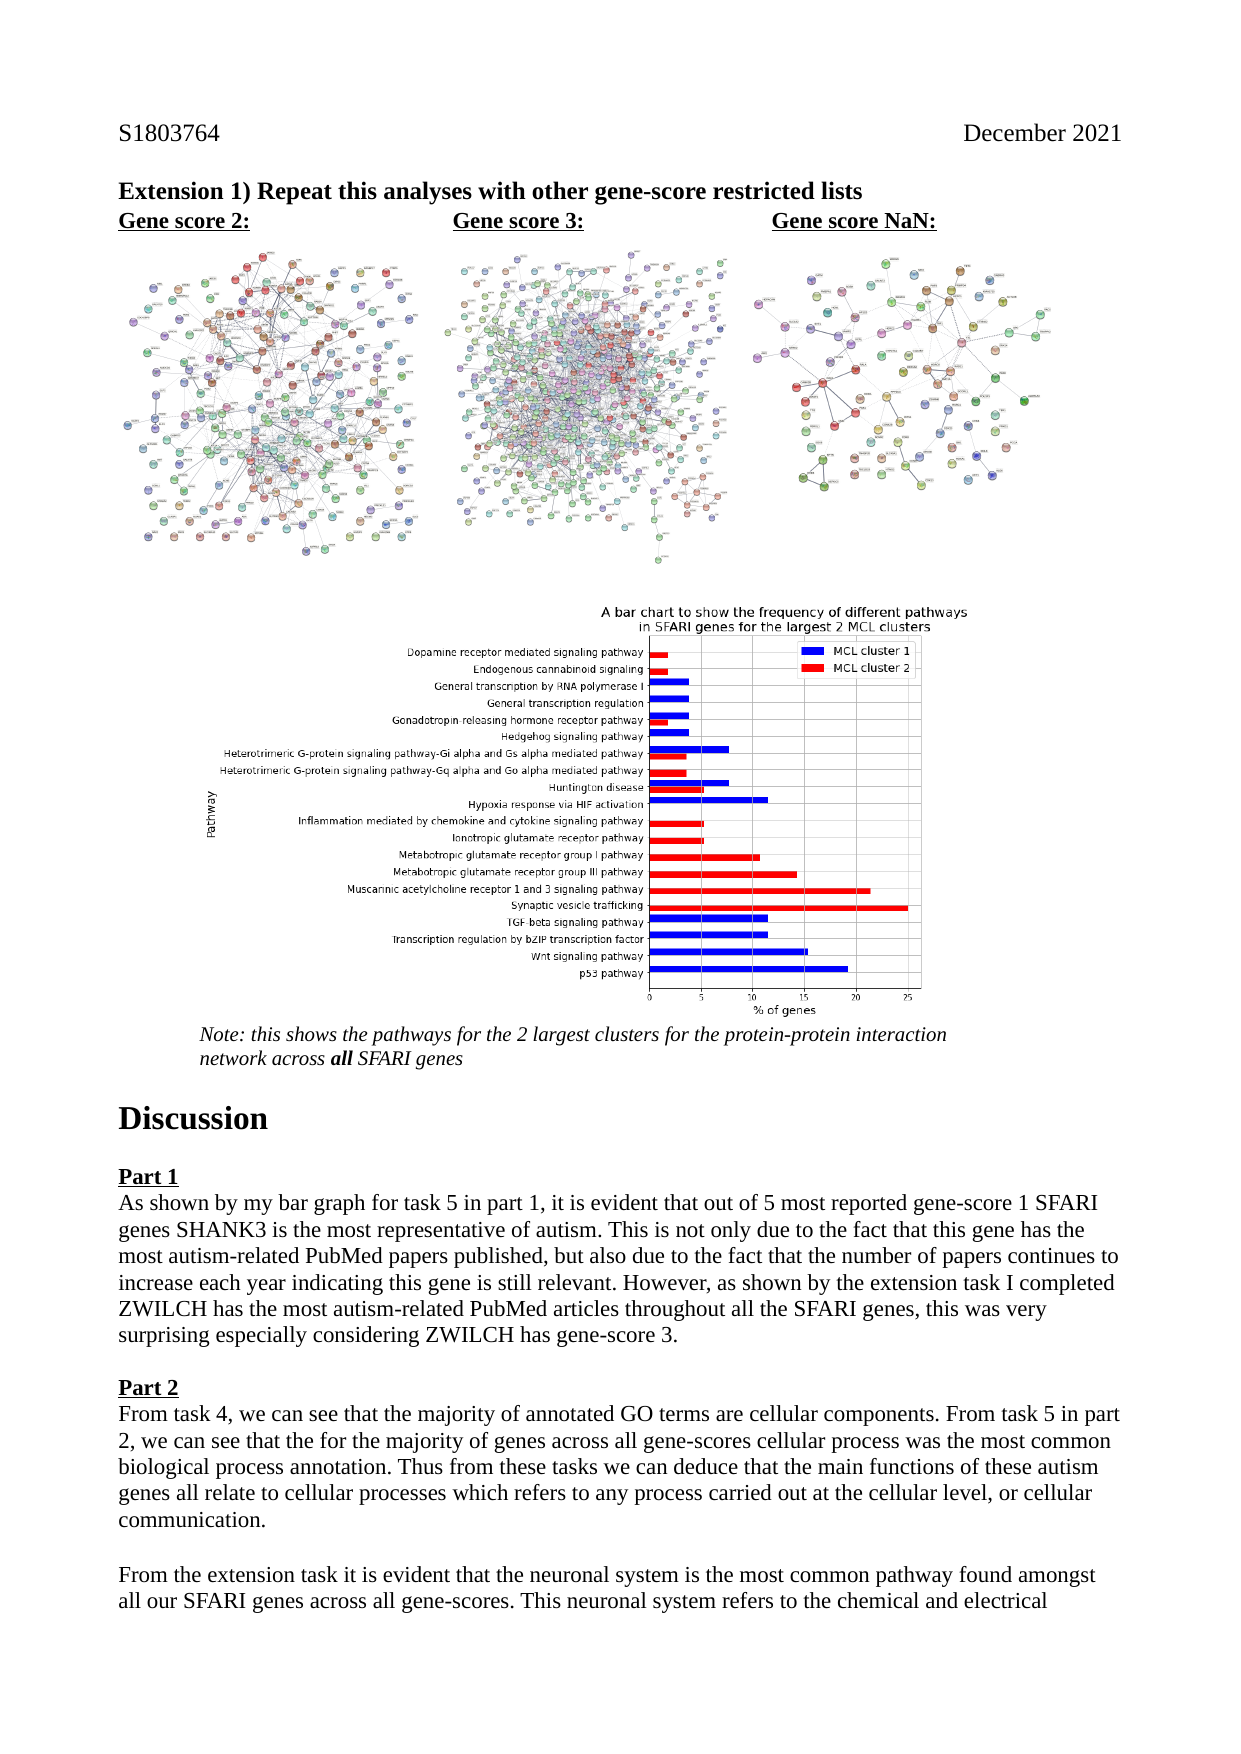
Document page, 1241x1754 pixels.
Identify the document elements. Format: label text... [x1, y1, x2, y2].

text Discussion Part 1 [118, 1098, 1122, 1189]
text Note: this shows the pathways for the 2 largest clusters for the protein-protein interaction network across all SFARI genes [199, 1022, 973, 1070]
picture [748, 253, 1051, 496]
text Extension 1) Repeat this analyses with other gene-score restricted lists Gene score 2: Gene score 3: Gene score NaN: [118, 176, 1122, 234]
text As shown by my bar graph for task 5 in part 1, it is evident that out of 5 most reported gene-score 1 SFARI genes SHANK3 is the most representative of autism. This is not only due to the fact that this gene has the most autism-related PubMed papers published, but also due to the fact that the number of papers continues to increase each year indicating this gene is still relevant. However, as shown by the extension task I completed ZWILCH has the most autism-related PubMed articles throughout all the SFARI genes, this was very surprising especially considering ZWILCH has gene-score 3. Part 2 From task 4, we can see that the majority of annotated GO terms are cellular components. From task 5 in part 2, we can see that the for the majority of genes across all gene-scores cellular process was the most common biological process annotation. Thus from these tasks we can deduce that the main functions of these autism genes all relate to cellular processes which refers to any process carried out at the cellular level, or cellular communication. [118, 1189, 1122, 1532]
picture [199, 601, 973, 1022]
picture [442, 247, 728, 567]
text From the extension task it is evident that the neuronal system is the most common pathway found amongst all our SFARI genes across all gene-scores. This neuronal system refers to the chemical and electrical [118, 1561, 1122, 1613]
picture [119, 247, 419, 560]
